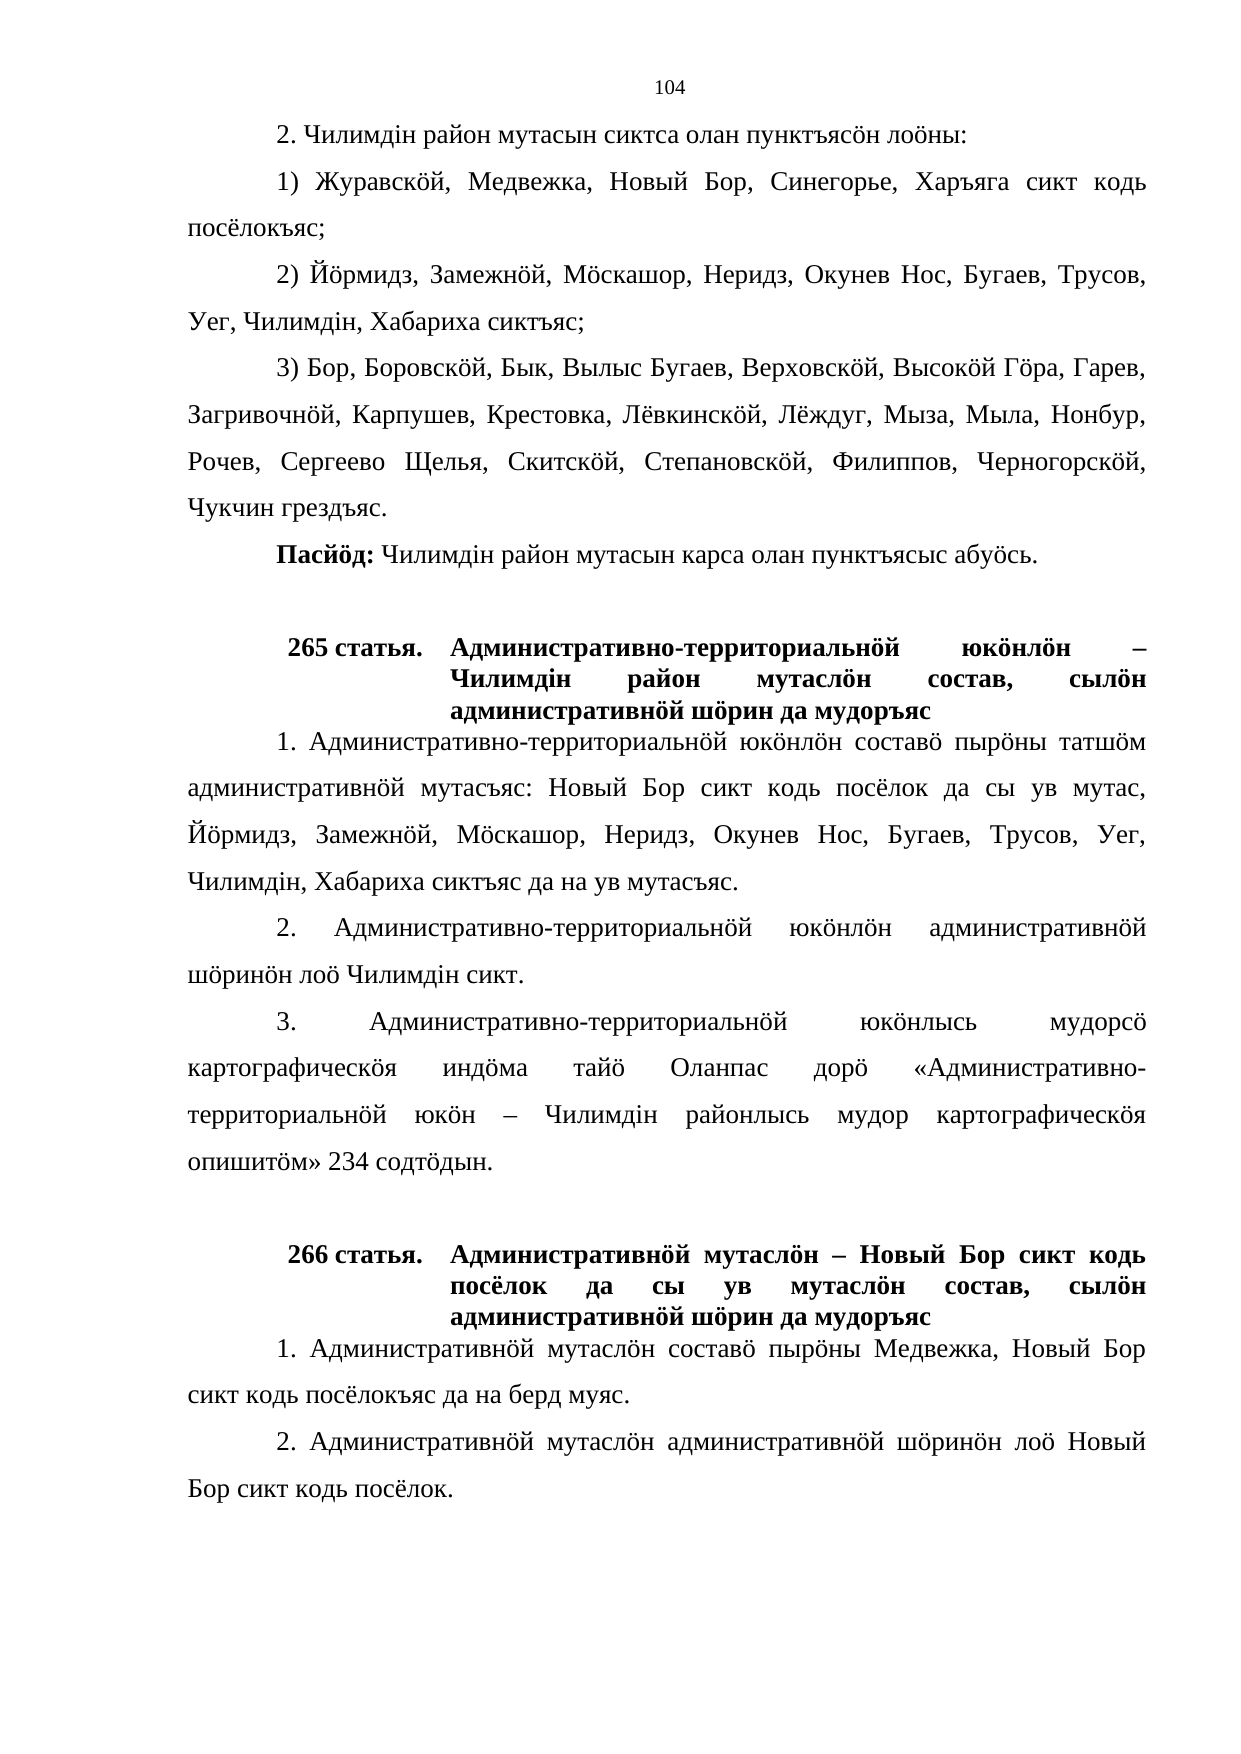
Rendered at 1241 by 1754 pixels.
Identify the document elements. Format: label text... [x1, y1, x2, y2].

text 2) Йöрмидз, Замежнöй, Мöскашор, Неридз, Окунев Нос, Бугаев, Трусов, Уег, Чилимдiн, Хабариха сиктъяс; [187, 258, 1147, 336]
table_header 265 статья. [176, 631, 438, 725]
text 2. Чилимдiн район мутасын сиктса олан пунктъясöн лоöны: [187, 118, 1147, 149]
text 3) Бор, Боровскöй, Бык, Вылыс Бугаев, Верховскöй, Высокöй Гöра, Гарев, Загривочнöй, Карпушев, Крестовка, Лёвкинскöй, Лёждуг, Мыза, Мыла, Нонбур, Рочев, Сергеево Щелья, Скитскöй, Степановскöй, Филиппов, Черногорскöй, Чукчин грездъяс. [187, 351, 1147, 523]
text 1. Административнöй мутаслöн составö пырöны Медвежка, Новый Бор сикт кодь посёлокъяс да на берд муяс. [187, 1332, 1147, 1409]
table_header Административно-территориальнöй юкöнлöн – Чилимдiн район мутаслöн состав, сылöн административнöй шöрин да мудоръяс [439, 631, 1163, 725]
table_header Административнöй мутаслöн – Новый Бор сикт кодь посёлок да сы ув мутаслöн состав, сылöн административнöй шöрин да мудоръяс [439, 1238, 1163, 1332]
table_header 266 статья. [176, 1238, 438, 1332]
text 1. Административно-территориальнöй юкöнлöн составö пырöны татшöм административнöй мутасъяс: Новый Бор сикт кодь посёлок да сы ув мутас, Йöрмидз, Замежнöй, Мöскашор, Неридз, Окунев Нос, Бугаев, Трусов, Уег, Чилимдiн, Хабариха сиктъяс да на ув мутасъяс. [187, 725, 1147, 896]
text Пасйöд: Чилимдiн район мутасын карса олан пунктъясыс абуöсь. [187, 538, 1147, 569]
text 1) Журавскöй, Медвежка, Новый Бор, Синегорье, Харъяга сикт кодь посёлокъяс; [187, 165, 1147, 243]
text 2. Административнöй мутаслöн административнöй шöринöн лоö Новый Бор сикт кодь посёлок. [187, 1425, 1147, 1503]
text 2. Административно-территориальнöй юкöнлöн административнöй шöринöн лоö Чилимдiн сикт. [187, 912, 1147, 989]
text 3. Административно-территориальнöй юкöнлысь мудорсö картографическöя индöма тайö Оланпас дорö «Административно-территориальнöй юкöн – Чилимдiн районлысь мудор картографическöя опишитöм» 234 содтöдын. [187, 1005, 1147, 1176]
